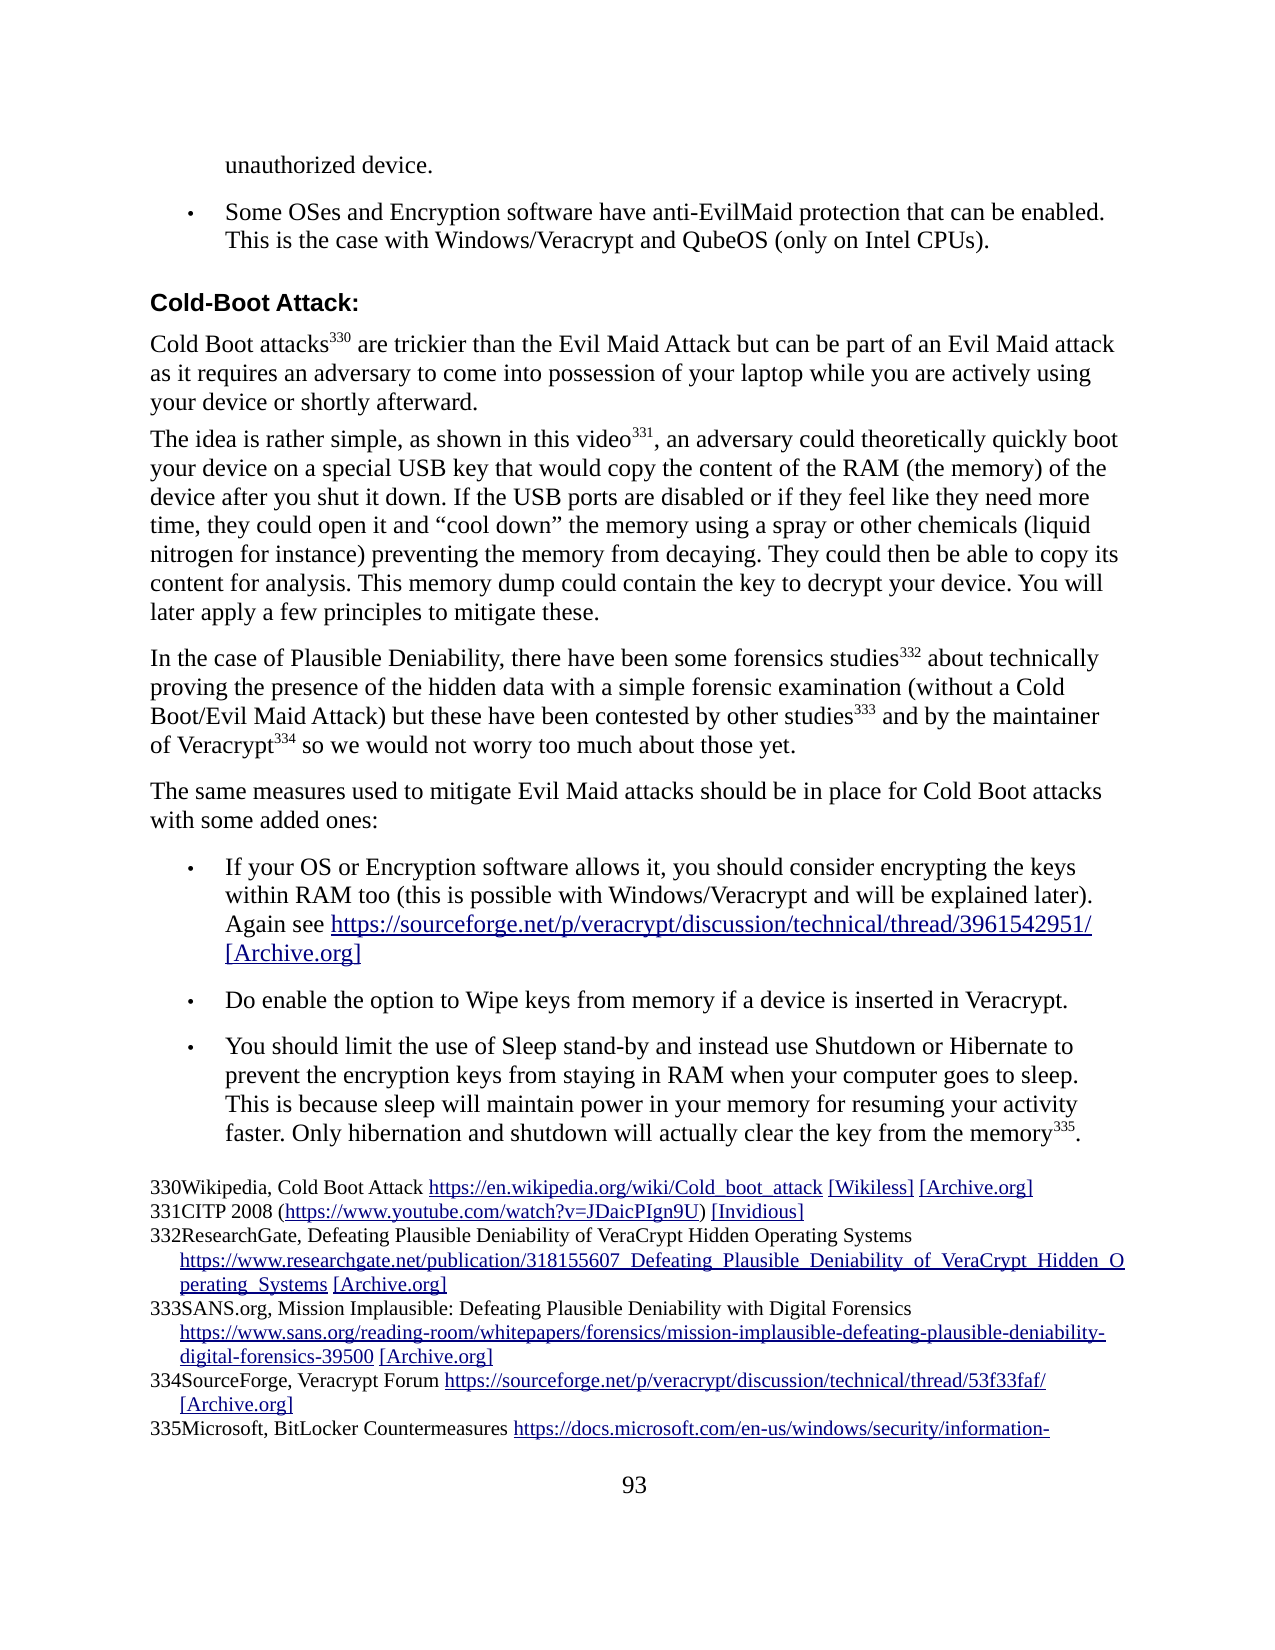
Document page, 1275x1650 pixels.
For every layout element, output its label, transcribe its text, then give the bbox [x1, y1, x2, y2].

list unauthorized device. [187, 150, 1125, 179]
text CITP 2008 (https://www.youtube.com/watch?v=JDaicPIgn9U) [Invidious] [150, 1199, 1125, 1223]
subtitle Cold-Boot Attack: [150, 288, 1125, 317]
text SourceForge, Veracrypt Forum https://sourceforge.net/p/veracrypt/discussion/technical/thread/53f33faf/ [Archive.org] [150, 1368, 1125, 1416]
text Cold Boot attacks are trickier than the Evil Maid Attack but can be part of an Evil Maid attack as it requires an adversary to come into possession of your laptop while you are actively using your device or shortly afterward. [150, 329, 1125, 415]
text SANS.org, Mission Implausible: Defeating Plausible Deniability with Digital Forensics https://www.sans.org/reading-room/whitepapers/forensics/mission-implausible-defeating-plausible-deniability-digital-forensics-39500 [Archive.org] [150, 1296, 1125, 1368]
text The same measures used to mitigate Evil Maid attacks should be in place for Cold Boot attacks with some added ones: [150, 776, 1125, 834]
text ResearchGate, Defeating Plausible Deniability of VeraCrypt Hidden Operating Systems https://www.researchgate.net/publication/318155607_Defeating_Plausible_Deniability_of_VeraCrypt_Hidden_Operating_Systems [Archive.org] [150, 1223, 1125, 1296]
text The idea is rather simple, as shown in this video, an adversary could theoretically quickly boot your device on a special USB key that would copy the content of the RAM (the memory) of the device after you shut it down. If the USB ports are disabled or if they feel like they need more time, they could open it and “cool down” the memory using a spray or other chemicals (liquid nitrogen for instance) preventing the memory from decaying. They could then be able to copy its content for analysis. This memory dump could contain the key to decrypt your device. You will later apply a few principles to mitigate these. [150, 424, 1125, 626]
text Wikipedia, Cold Boot Attack https://en.wikipedia.org/wiki/Cold_boot_attack [Wikiless] [Archive.org] [150, 1175, 1125, 1199]
text In the case of Plausible Deniability, there have been some forensics studies about technically proving the presence of the hidden data with a simple forensic examination (without a Cold Boot/Evil Maid Attack) but these have been contested by other studies and by the maintainer of Veracrypt so we would not worry too much about those yet. [150, 643, 1125, 758]
list Microsoft, BitLocker Countermeasures https://docs.microsoft.com/en-us/windows/security/information- [150, 1416, 1125, 1440]
list Some OSes and Encryption software have anti-EvilMaid protection that can be enabled. This is the case with Windows/Veracrypt and QubeOS (only on Intel CPUs). [187, 197, 1125, 254]
list You should limit the use of Sleep stand-by and instead use Shutdown or Hibernate to prevent the encryption keys from staying in RAM when your computer goes to sleep. This is because sleep will maintain power in your memory for resuming your activity faster. Only hibernation and shutdown will actually clear the key from the memory. [187, 1031, 1125, 1146]
list If your OS or Encryption software allows it, you should consider encrypting the keys within RAM too (this is possible with Windows/Veracrypt and will be explained later). Again see https://sourceforge.net/p/veracrypt/discussion/technical/thread/3961542951/ [Archive.org] [187, 852, 1125, 967]
list Do enable the option to Wipe keys from memory if a device is inserted in Veracrypt. [187, 985, 1125, 1013]
